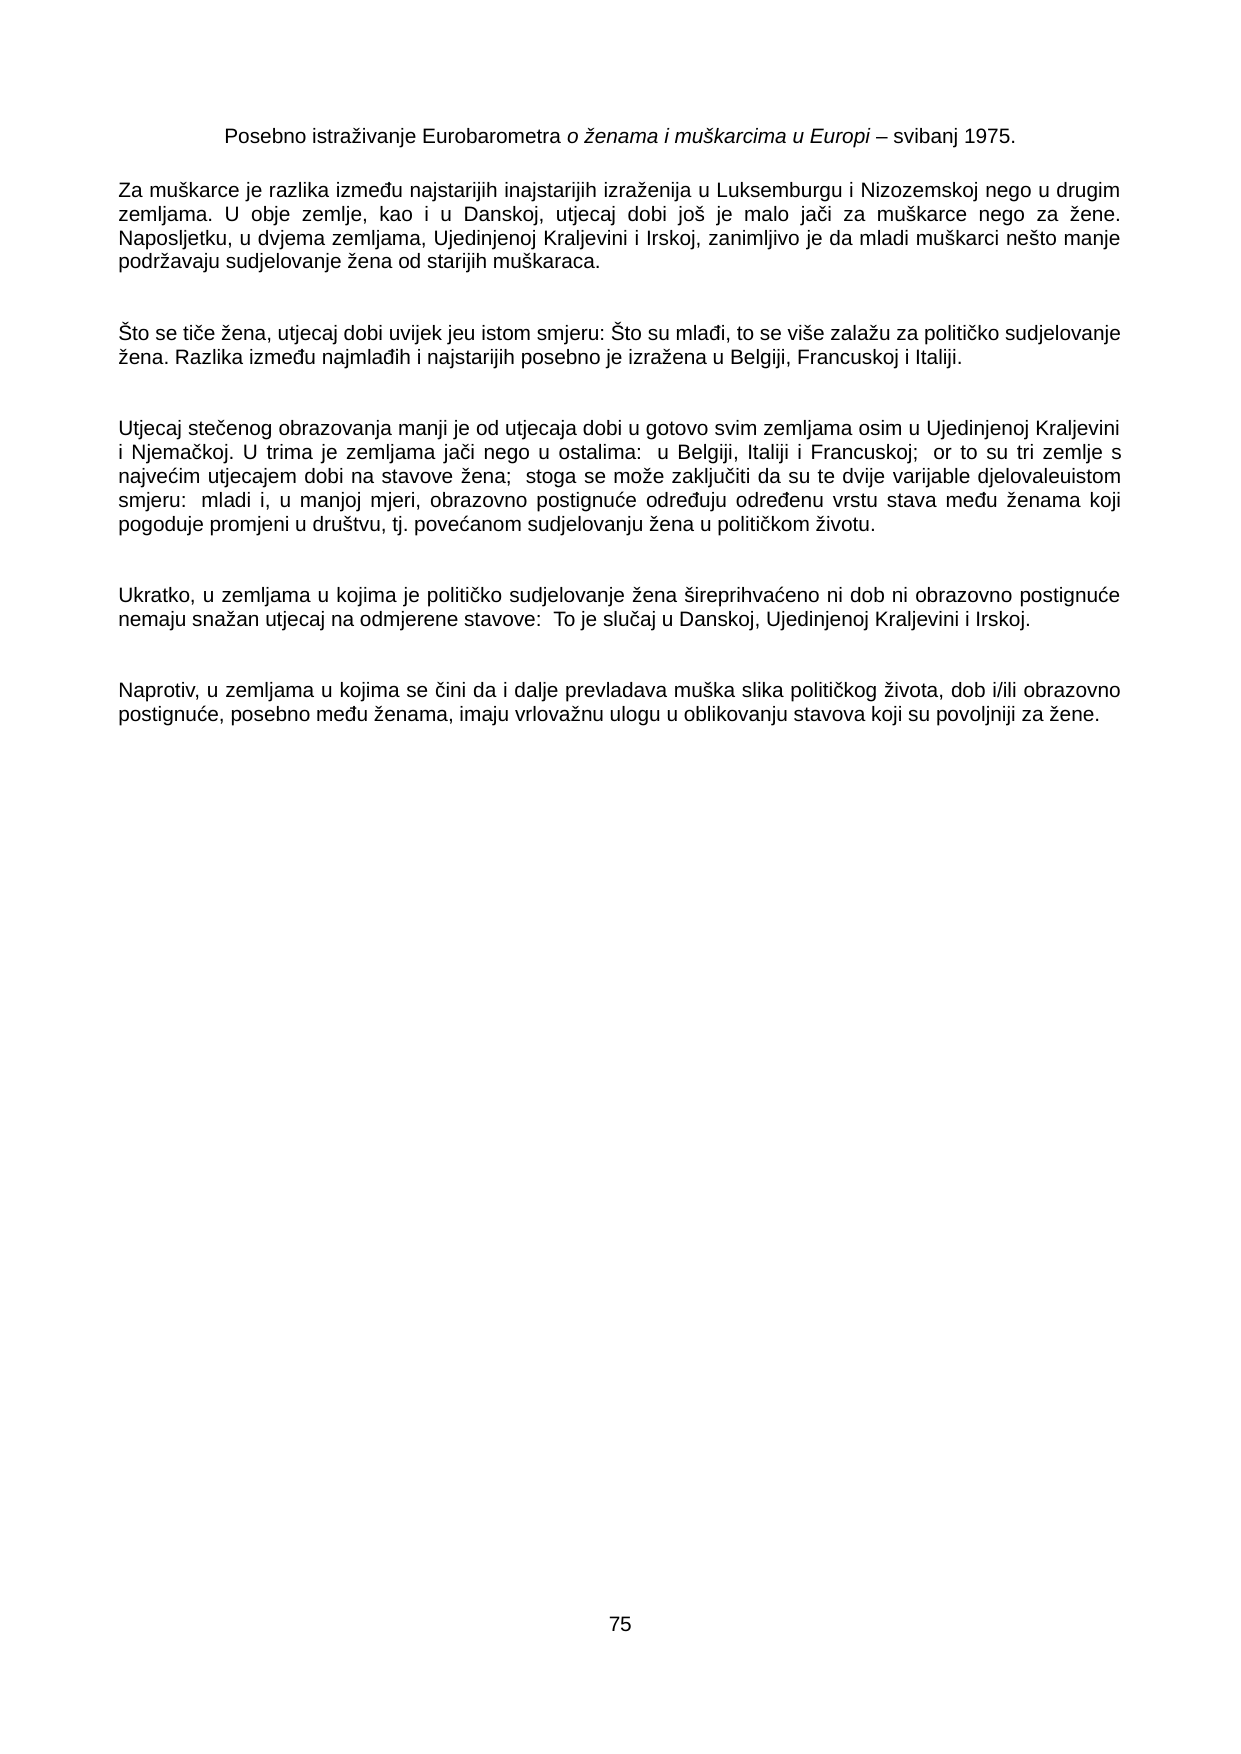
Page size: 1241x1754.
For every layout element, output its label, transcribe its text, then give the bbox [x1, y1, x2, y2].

text Što se tiče žena, utjecaj dobi uvijek jeu istom smjeru: Što su mlađi, to se više zalažu za političko sudjelovanje žena. Razlika između najmlađih i najstarijih posebno je izražena u Belgiji, Francuskoj i Italiji. [118, 321, 1122, 368]
text Naprotiv, u zemljama u kojima se čini da i dalje prevladava muška slika političkog života, dob i/ili obrazovno postignuće, posebno među ženama, imaju vrlovažnu ulogu u oblikovanju stavova koji su povoljniji za žene. [118, 678, 1122, 726]
text Ukratko, u zemljama u kojima je političko sudjelovanje žena šireprihvaćeno ni dob ni obrazovno postignuće nemaju snažan utjecaj na odmjerene stavove: To je slučaj u Danskoj, Ujedinjenoj Kraljevini i Irskoj. [118, 583, 1122, 631]
text Utjecaj stečenog obrazovanja manji je od utjecaja dobi u gotovo svim zemljama osim u Ujedinjenoj Kraljevini i Njemačkoj. U trima je zemljama jači nego u ostalima: u Belgiji, Italiji i Francuskoj; or to su tri zemlje s najvećim utjecajem dobi na stavove žena; stoga se može zaključiti da su te dvije varijable djelovaleuistom smjeru: mladi i, u manjoj mjeri, obrazovno postignuće određuju određenu vrstu stava među ženama koji pogoduje promjeni u društvu, tj. povećanom sudjelovanju žena u političkom životu. [118, 416, 1122, 536]
text Za muškarce je razlika između najstarijih inajstarijih izraženija u Luksemburgu i Nizozemskoj nego u drugim zemljama. U obje zemlje, kao i u Danskoj, utjecaj dobi još je malo jači za muškarce nego za žene. Naposljetku, u dvjema zemljama, Ujedinjenoj Kraljevini i Irskoj, zanimljivo je da mladi muškarci nešto manje podržavaju sudjelovanje žena od starijih muškaraca. [118, 177, 1122, 273]
